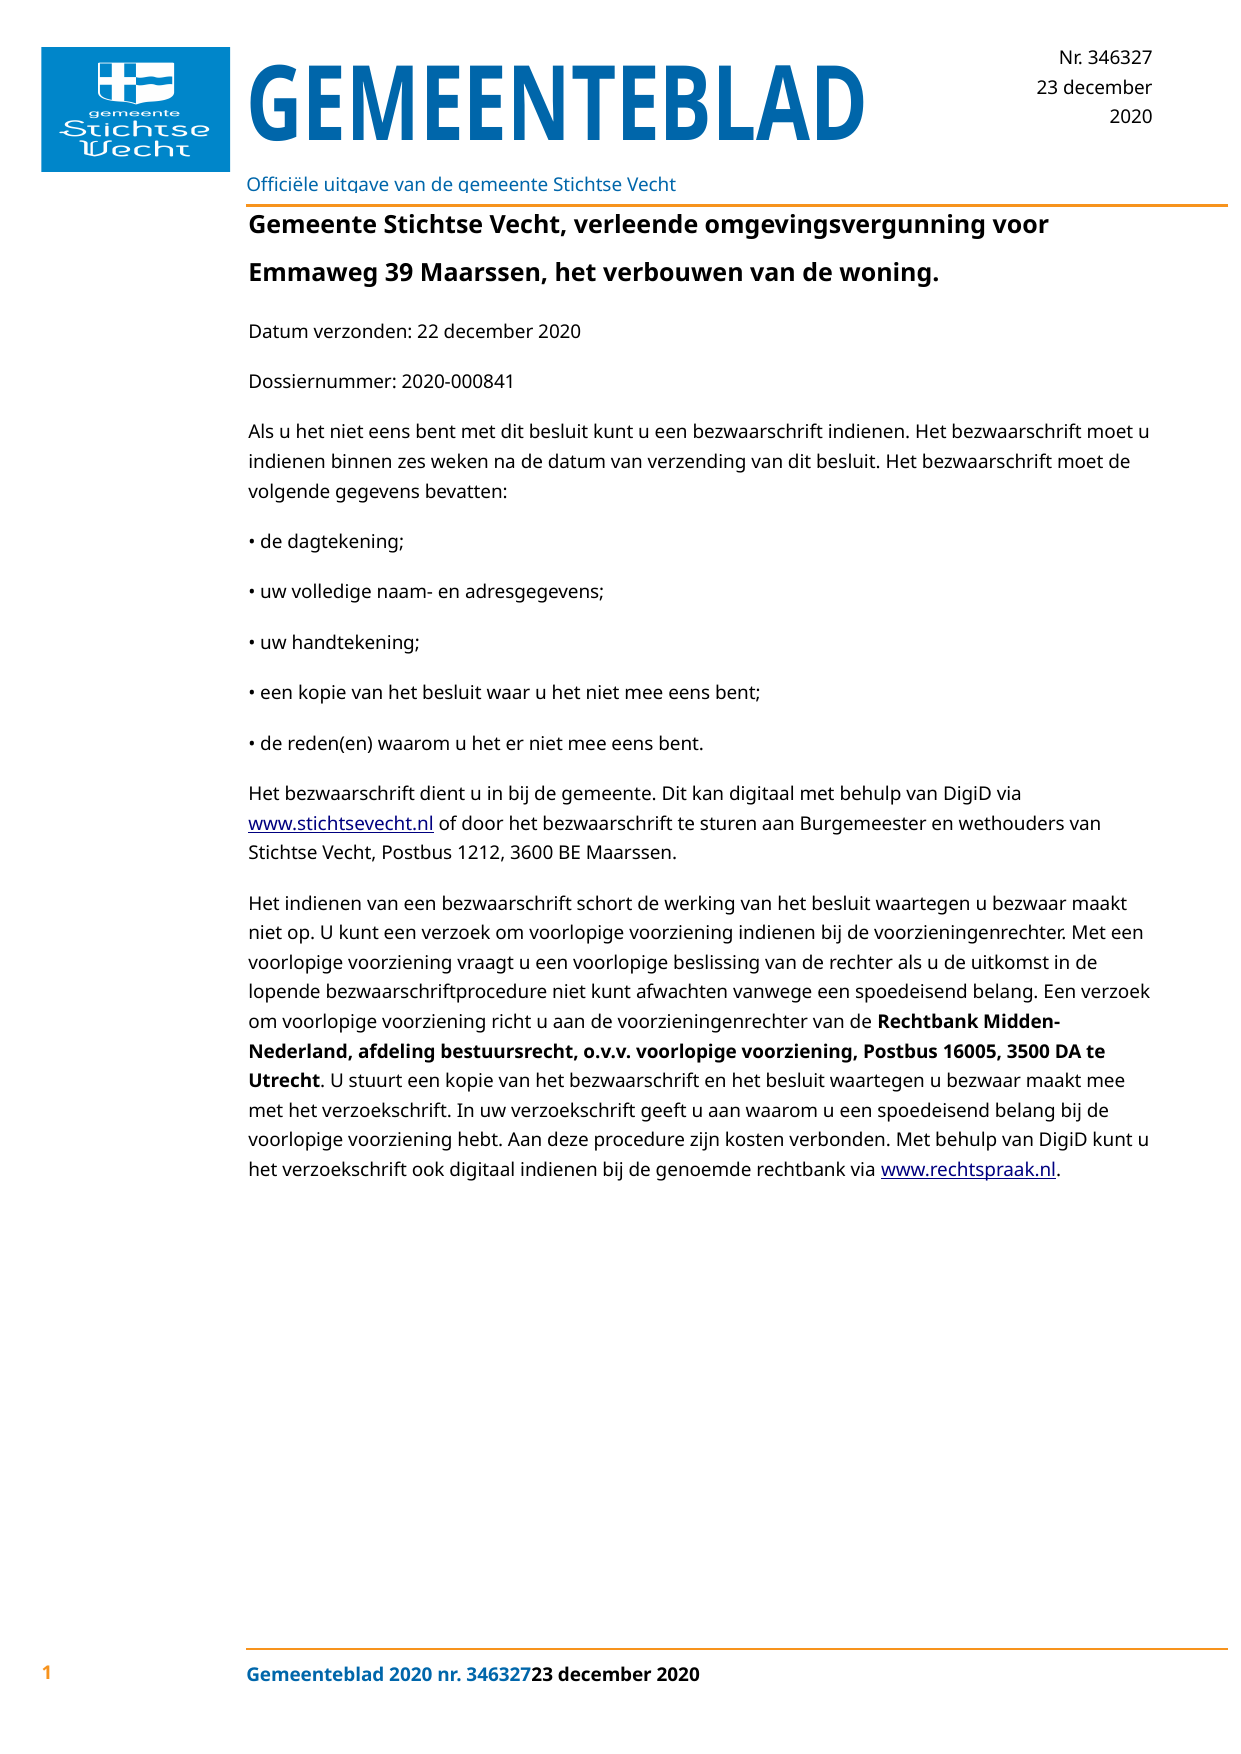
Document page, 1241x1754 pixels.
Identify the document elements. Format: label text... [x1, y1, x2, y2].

text • uw handtekening; [248, 629, 1152, 655]
text • de dagtekening; [248, 528, 1152, 554]
text Het indienen van een bezwaarschrift schort de werking van het besluit waartegen u bezwaar maakt niet op. U kunt een verzoek om voorlopige voorziening indienen bij de voorzieningenrechter. Met een voorlopige voorziening vraagt u een voorlopige beslissing van de rechter als u de uitkomst in de lopende bezwaarschriftprocedure niet kunt afwachten vanwege een spoedeisend belang. Een verzoek om voorlopige voorziening richt u aan de voorzieningenrechter van de Rechtbank Midden-Nederland, afdeling bestuursrecht, o.v.v. voorlopige voorziening, Postbus 16005, 3500 DA te Utrecht. U stuurt een kopie van het bezwaarschrift en het besluit waartegen u bezwaar maakt mee met het verzoekschrift. In uw verzoekschrift geeft u aan waarom u een spoedeisend belang bij de voorlopige voorziening hebt. Aan deze procedure zijn kosten verbonden. Met behulp van DigiD kunt u het verzoekschrift ook digitaal indienen bij de genoemde rechtbank via www.rechtspraak.nl. [248, 890, 1152, 1182]
text Dossiernummer: 2020-000841 [248, 368, 1152, 394]
text Het bezwaarschrift dient u in bij de gemeente. Dit kan digitaal met behulp van DigiD via www.stichtsevecht.nl of door het bezwaarschrift te sturen aan Burgemeester en wethouders van Stichtse Vecht, Postbus 1212, 3600 BE Maarssen. [248, 780, 1152, 865]
picture [137, 63, 174, 103]
text Als u het niet eens bent met dit besluit kunt u een bezwaarschrift indienen. Het bezwaarschrift moet u indienen binnen zes weken na de datum van verzending van dit besluit. Het bezwaarschrift moet de volgende gegevens bevatten: [248, 419, 1152, 504]
text • een kopie van het besluit waar u het niet mee eens bent; [248, 679, 1152, 705]
text Gemeente Stichtse Vecht, verleende omgevingsvergunning voor Emmaweg 39 Maarssen, het verbouwen van de woning. [248, 207, 1152, 288]
text Datum verzonden: 22 december 2020 [248, 318, 1152, 344]
text • uw volledige naam- en adresgegevens; [248, 579, 1152, 604]
picture [99, 63, 135, 101]
text • de reden(en) waarom u het er niet mee eens bent. [248, 730, 1152, 756]
